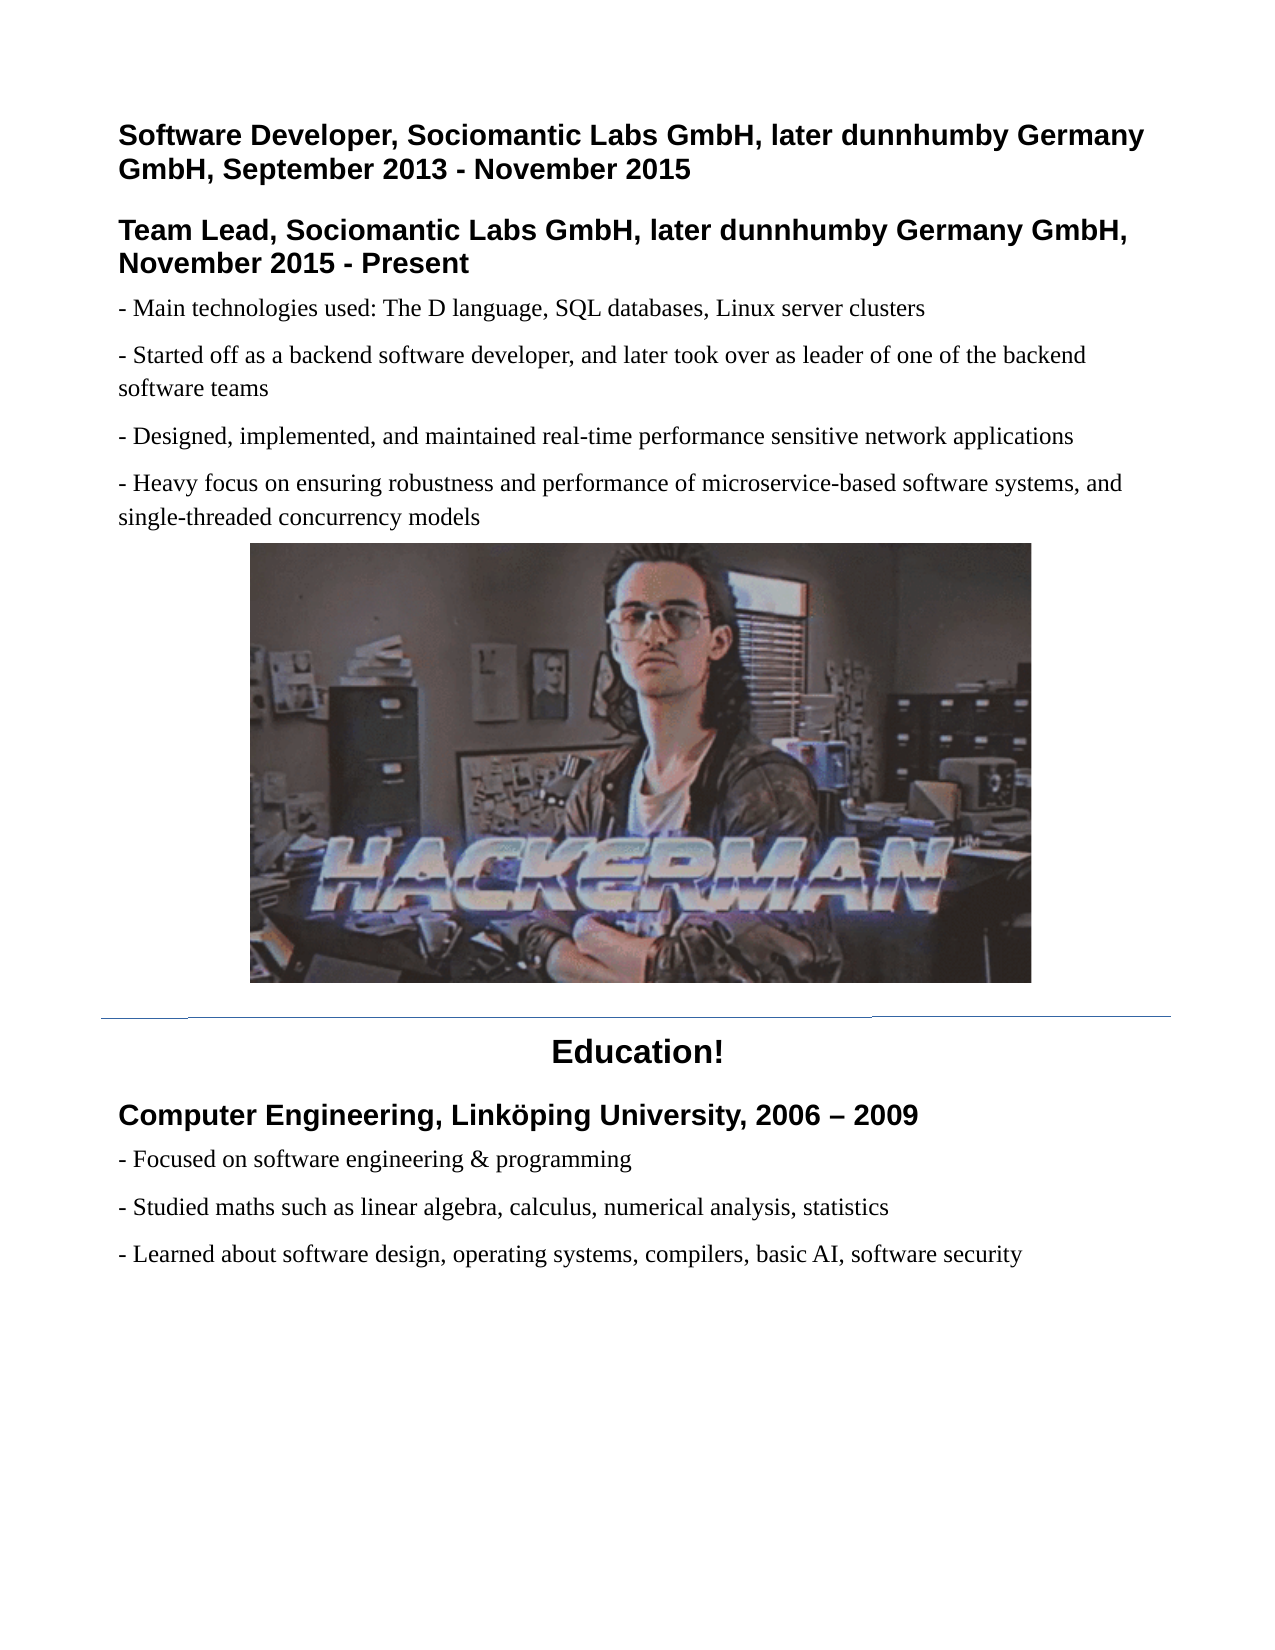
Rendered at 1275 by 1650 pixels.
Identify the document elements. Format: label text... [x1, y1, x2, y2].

subtitle Education! [118, 762, 1157, 1071]
text - Main technologies used: The D language, SQL databases, Linux server clusters [118, 293, 1157, 321]
text - Started off as a backend software developer, and later took over as leader of one of the backend software teams [118, 340, 1157, 402]
subtitle Computer Engineering, Linköping University, 2006 – 2009 [118, 1098, 1157, 1132]
subtitle Software Developer, Sociomantic Labs GmbH, later dunnhumby Germany GmbH, September 2013 - November 2015 [118, 118, 1157, 186]
subtitle Team Lead, Sociomantic Labs GmbH, later dunnhumby Germany GmbH, November 2015 - Present [118, 213, 1157, 280]
text - Designed, implemented, and maintained real-time performance sensitive network applications [118, 421, 1157, 450]
text - Learned about software design, operating systems, compilers, basic AI, software security [118, 1239, 1157, 1268]
text - Studied maths such as linear algebra, calculus, numerical analysis, statistics [118, 1192, 1157, 1220]
text - Heavy focus on ensuring robustness and performance of microservice-based software systems, and single-threaded concurrency models [118, 468, 1157, 530]
picture [250, 543, 1032, 983]
text - Focused on software engineering & programming [118, 1144, 1157, 1173]
